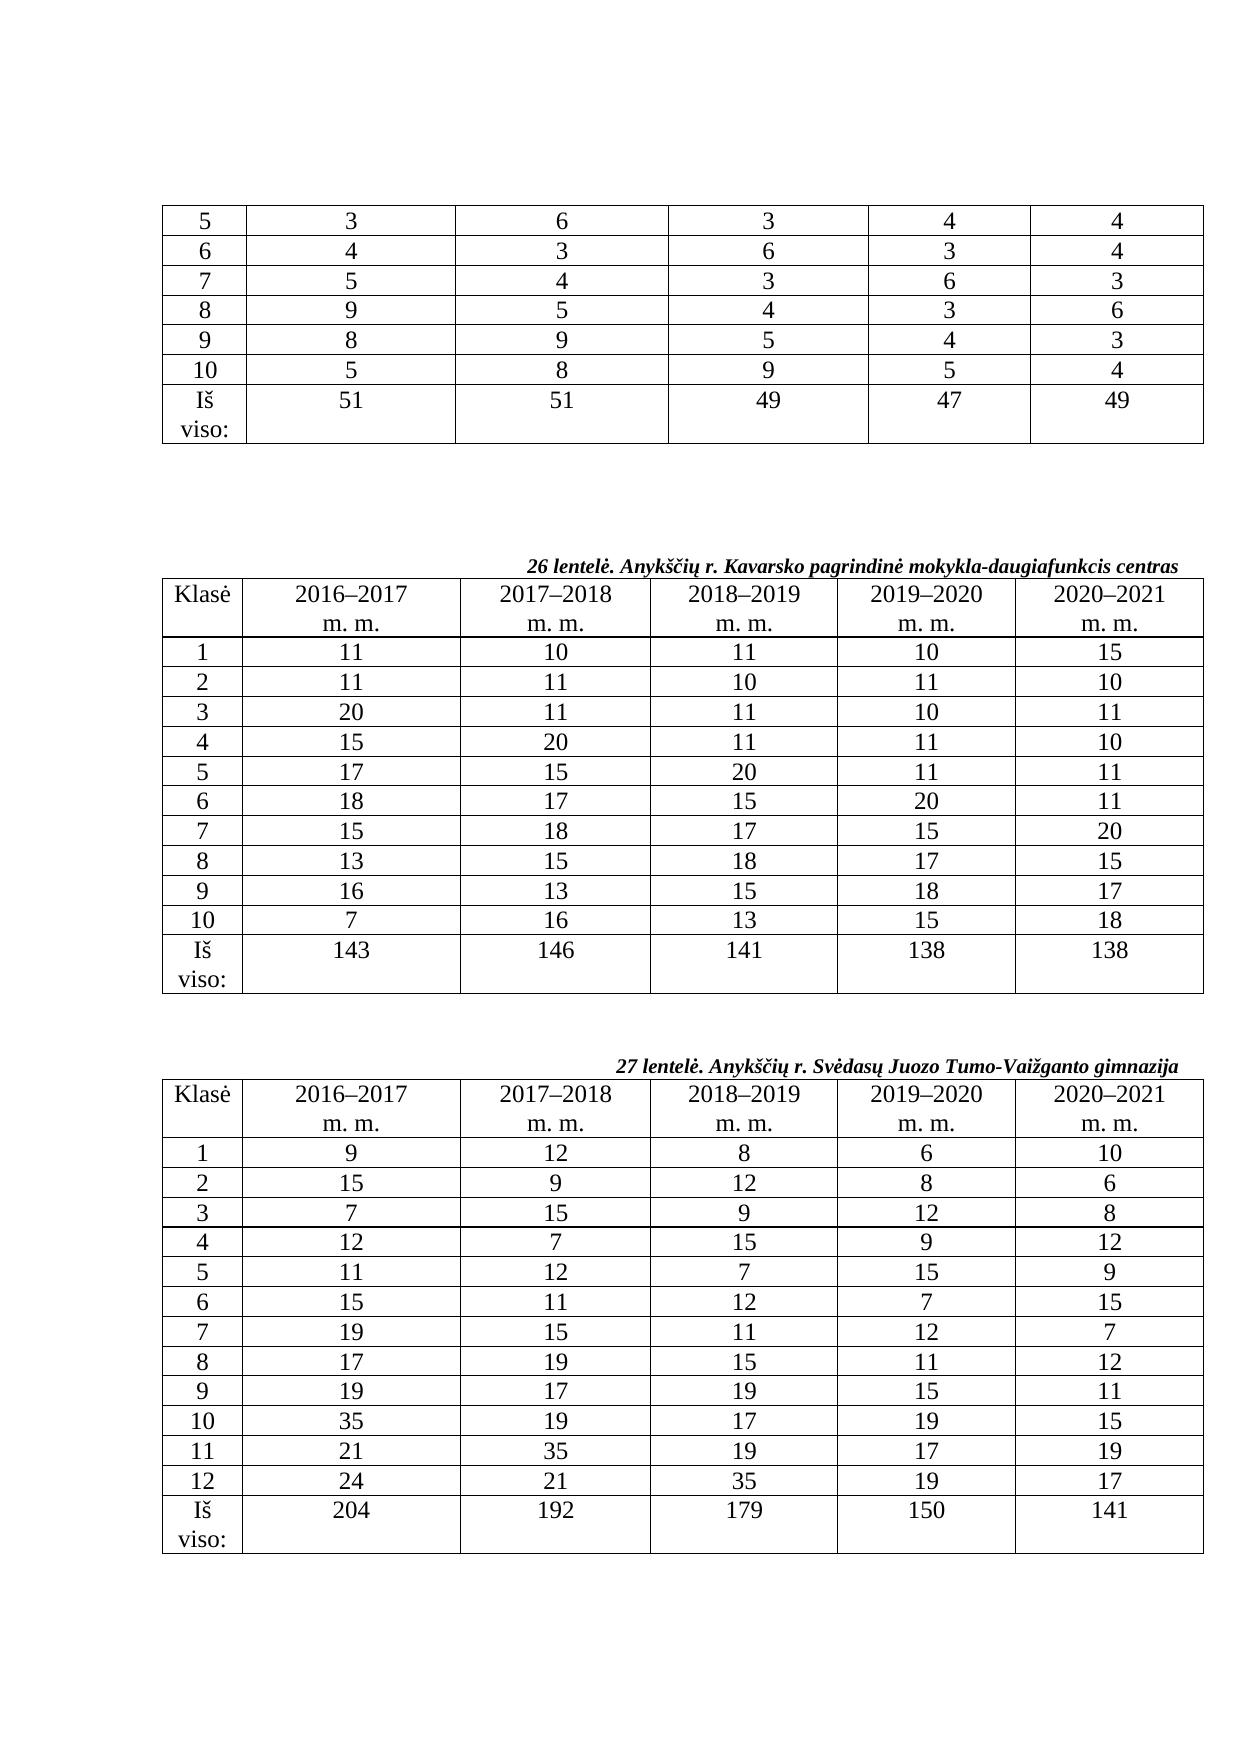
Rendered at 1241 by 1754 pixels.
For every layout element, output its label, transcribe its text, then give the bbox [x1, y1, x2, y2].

table_cell 19 [651, 1436, 837, 1465]
table_cell 19 [243, 1376, 460, 1405]
table_header 2016–2017 m. m. [243, 579, 460, 636]
table_cell [460, 1554, 556, 1586]
table_cell 19 [838, 1466, 1015, 1494]
table_cell 6 [1016, 1168, 1203, 1197]
table_cell 6 [869, 266, 1030, 294]
table_cell [172, 994, 270, 1026]
table_cell 10 [1016, 1138, 1203, 1167]
table_cell 12 [163, 1466, 242, 1494]
table_cell 15 [1016, 846, 1203, 875]
table_header 2017–2018 m. m. [461, 579, 650, 636]
table_header 2019–2020 m. m. [838, 1080, 1015, 1137]
table_cell 3 [456, 236, 668, 265]
table_cell 17 [651, 1406, 837, 1435]
table_cell 15 [838, 1257, 1015, 1286]
table_cell [163, 1554, 172, 1586]
table_cell 7 [163, 816, 242, 845]
table_cell 8 [456, 355, 668, 384]
table_header Klasė [163, 579, 242, 636]
table_cell 35 [461, 1436, 650, 1465]
table_cell 18 [1016, 906, 1203, 934]
table_cell 8 [163, 1347, 242, 1375]
table_cell 15 [1016, 1406, 1203, 1435]
table_cell 19 [243, 1317, 460, 1346]
table_cell 204 [243, 1496, 460, 1553]
table_cell 12 [651, 1287, 837, 1316]
table_cell 18 [243, 786, 460, 815]
table_cell 8 [1016, 1198, 1203, 1226]
table_cell 15 [243, 816, 460, 845]
table_cell 17 [838, 1436, 1015, 1465]
table_cell 15 [461, 1198, 650, 1226]
table_cell 17 [651, 816, 837, 845]
table_cell 5 [869, 355, 1030, 384]
table_cell 15 [651, 786, 837, 815]
table_cell 11 [651, 727, 837, 756]
table_cell 49 [669, 385, 868, 442]
table_cell 15 [838, 906, 1015, 934]
table_cell [390, 472, 496, 501]
table_cell 6 [163, 786, 242, 815]
table_cell 12 [243, 1228, 460, 1256]
table_cell 19 [1016, 1436, 1203, 1465]
table_cell 11 [651, 638, 837, 666]
table_cell 6 [163, 236, 246, 265]
table_cell 20 [461, 727, 650, 756]
table_cell 9 [651, 1198, 837, 1226]
table_cell [496, 472, 601, 501]
table_cell 20 [243, 697, 460, 726]
table_cell 11 [461, 667, 650, 696]
table_cell 7 [651, 1257, 837, 1286]
table_cell [556, 1554, 651, 1586]
table_cell 6 [838, 1138, 1015, 1167]
table_cell 47 [869, 385, 1030, 442]
table_cell Iš viso: [163, 1496, 242, 1553]
table_cell 15 [243, 1168, 460, 1197]
table_cell [838, 1554, 1016, 1586]
table_cell 192 [461, 1496, 650, 1553]
table_cell 9 [838, 1228, 1015, 1256]
table_cell [163, 994, 172, 1026]
table_cell 17 [243, 757, 460, 785]
table_cell 9 [243, 1138, 460, 1167]
table_cell 7 [163, 1317, 242, 1346]
table_cell 13 [243, 846, 460, 875]
table_cell 141 [1016, 1496, 1203, 1553]
table_cell 12 [461, 1257, 650, 1286]
table_cell [366, 1554, 460, 1586]
table_cell [173, 444, 177, 472]
table_cell [1016, 1554, 1204, 1586]
table_cell [838, 994, 1016, 1026]
table_cell 10 [163, 906, 242, 934]
table_cell 15 [1016, 1287, 1203, 1316]
table_cell 16 [461, 906, 650, 934]
table_cell 7 [243, 1198, 460, 1226]
table_cell 11 [461, 697, 650, 726]
table_cell 49 [1031, 385, 1203, 442]
table_cell 12 [838, 1317, 1015, 1346]
table_cell 17 [461, 1376, 650, 1405]
table_cell 21 [461, 1466, 650, 1494]
table_cell 11 [163, 1436, 242, 1465]
table_cell [651, 1554, 837, 1586]
table_cell 5 [247, 266, 455, 294]
table_cell 143 [243, 935, 460, 993]
table_header 2016–2017 m. m. [243, 1080, 460, 1137]
table_cell [460, 994, 556, 1026]
table_cell 15 [243, 1287, 460, 1316]
table_cell 4 [163, 727, 242, 756]
table_cell 12 [651, 1168, 837, 1197]
table_cell 8 [163, 846, 242, 875]
table_cell 12 [461, 1138, 650, 1167]
table_cell 10 [163, 355, 246, 384]
table_cell 17 [1016, 876, 1203, 904]
table_cell 21 [243, 1436, 460, 1465]
table_cell 179 [651, 1496, 837, 1553]
table_cell 12 [1016, 1228, 1203, 1256]
table_cell 16 [243, 876, 460, 904]
table_cell [1016, 994, 1204, 1026]
table_cell 20 [1016, 816, 1203, 845]
table_cell 9 [1016, 1257, 1203, 1286]
table_cell 3 [669, 266, 868, 294]
table_header 2020–2021 m. m. [1016, 1080, 1203, 1137]
table_cell 6 [163, 1287, 242, 1316]
table_cell [270, 1554, 366, 1586]
table_cell 2 [163, 667, 242, 696]
table_cell 17 [1016, 1466, 1203, 1494]
table_cell [705, 472, 868, 501]
table_cell 4 [456, 266, 668, 294]
table_cell 11 [1016, 697, 1203, 726]
table_cell Iš viso: [163, 935, 242, 993]
table_cell 15 [838, 816, 1015, 845]
table_header 2020–2021 m. m. [1016, 579, 1203, 636]
table_cell 5 [163, 1257, 242, 1286]
table_cell 11 [1016, 1376, 1203, 1405]
table_cell 15 [651, 1228, 837, 1256]
table_cell 10 [163, 1406, 242, 1435]
table_cell 17 [243, 1347, 460, 1375]
table_header 2018–2019 m. m. [651, 1080, 837, 1137]
table_cell 35 [651, 1466, 837, 1494]
table_cell Iš viso: [163, 385, 246, 442]
table_cell 4 [1031, 236, 1203, 265]
table_cell 19 [461, 1347, 650, 1375]
table_cell 9 [461, 1168, 650, 1197]
table_cell 11 [243, 1257, 460, 1286]
table_cell 5 [247, 355, 455, 384]
table_cell 10 [1016, 727, 1203, 756]
table_cell 3 [869, 236, 1030, 265]
table_cell 5 [456, 296, 668, 324]
table_cell [375, 444, 474, 472]
table_cell 20 [838, 786, 1015, 815]
table_cell 15 [651, 1347, 837, 1375]
table_cell 12 [838, 1198, 1015, 1226]
table_cell 15 [838, 1376, 1015, 1405]
table_cell [868, 444, 1031, 472]
table_cell 15 [243, 727, 460, 756]
table_cell 9 [247, 296, 455, 324]
table_cell 8 [651, 1138, 837, 1167]
table_header 2017–2018 m. m. [461, 1080, 650, 1137]
table_cell 11 [838, 757, 1015, 785]
table_cell 9 [163, 876, 242, 904]
table_cell 4 [1031, 355, 1203, 384]
table_cell 11 [1016, 757, 1203, 785]
table_cell 11 [838, 727, 1015, 756]
table_cell 138 [1016, 935, 1203, 993]
table_cell 51 [456, 385, 668, 442]
table_cell 19 [651, 1376, 837, 1405]
table_cell 4 [869, 325, 1030, 354]
table_cell 15 [461, 1317, 650, 1346]
table_cell 13 [461, 876, 650, 904]
table_cell 17 [838, 846, 1015, 875]
table_cell 15 [1016, 638, 1203, 666]
table_cell [1031, 444, 1204, 472]
table_cell 18 [838, 876, 1015, 904]
table_cell 12 [1016, 1347, 1203, 1375]
table_cell 10 [838, 638, 1015, 666]
table_cell 3 [247, 206, 455, 235]
table_cell [163, 472, 173, 501]
table_cell 10 [461, 638, 650, 666]
table_cell 8 [163, 296, 246, 324]
table_cell [270, 994, 366, 1026]
table_cell 7 [1016, 1317, 1203, 1346]
table_cell 10 [838, 697, 1015, 726]
table_cell 11 [461, 1287, 650, 1316]
table_cell 4 [247, 236, 455, 265]
table_cell 7 [838, 1287, 1015, 1316]
table_cell [173, 472, 285, 501]
table_cell [1031, 472, 1204, 501]
table_cell 11 [1016, 786, 1203, 815]
table_cell 15 [461, 846, 650, 875]
table_cell 141 [651, 935, 837, 993]
table_header 2019–2020 m. m. [838, 579, 1015, 636]
table_cell [601, 472, 704, 501]
table_cell 11 [243, 638, 460, 666]
table_cell 6 [1031, 296, 1203, 324]
table_header Klasė [163, 1080, 242, 1137]
table_cell [172, 1554, 270, 1586]
table_cell 3 [1031, 266, 1203, 294]
table_cell 2 [163, 1168, 242, 1197]
table_cell 4 [163, 1228, 242, 1256]
table_cell 138 [838, 935, 1015, 993]
table_cell 18 [461, 816, 650, 845]
table_cell 4 [869, 206, 1030, 235]
table_cell 9 [456, 325, 668, 354]
table_cell 8 [247, 325, 455, 354]
table_cell 4 [1031, 206, 1203, 235]
table_cell 19 [838, 1406, 1015, 1435]
table_cell 7 [461, 1228, 650, 1256]
table_cell [572, 444, 668, 472]
table_cell 11 [243, 667, 460, 696]
table_cell 11 [838, 1347, 1015, 1375]
table_cell 24 [243, 1466, 460, 1494]
table_cell 1 [163, 638, 242, 666]
table_cell 11 [838, 667, 1015, 696]
table_cell 9 [669, 355, 868, 384]
table_cell 9 [163, 325, 246, 354]
text 26 lentelė. Anykščių r. Kavarsko pagrindinė mokykla-daugiafunkcis centras [162, 554, 1181, 578]
table_cell 51 [247, 385, 455, 442]
table_cell 15 [461, 757, 650, 785]
table_cell 19 [461, 1406, 650, 1435]
table_cell 9 [163, 1376, 242, 1405]
table_cell 6 [456, 206, 668, 235]
table_cell [669, 444, 704, 472]
table_cell [474, 444, 572, 472]
table_cell 3 [669, 206, 868, 235]
table_cell 5 [163, 757, 242, 785]
table_cell 4 [669, 296, 868, 324]
table_cell [556, 994, 651, 1026]
table_cell 3 [1031, 325, 1203, 354]
table_cell [651, 994, 837, 1026]
text 27 lentelė. Anykščių r. Svėdasų Juozo Tumo-Vaižganto gimnazija [162, 1054, 1181, 1078]
table_cell 146 [461, 935, 650, 993]
table_cell [366, 994, 460, 1026]
table_cell 3 [163, 1198, 242, 1226]
table_cell 10 [651, 667, 837, 696]
table_cell [285, 472, 390, 501]
table_cell 10 [1016, 667, 1203, 696]
table_cell [278, 444, 375, 472]
table_cell 7 [243, 906, 460, 934]
table_cell 6 [669, 236, 868, 265]
table_cell [163, 444, 173, 472]
table_cell 8 [838, 1168, 1015, 1197]
table_cell 150 [838, 1496, 1015, 1553]
table_cell 7 [163, 266, 246, 294]
table_cell 3 [163, 697, 242, 726]
table_cell 5 [163, 206, 246, 235]
table_cell 35 [243, 1406, 460, 1435]
table_cell 11 [651, 1317, 837, 1346]
table_cell 17 [461, 786, 650, 815]
table_cell [868, 472, 1031, 501]
table_cell [178, 444, 277, 472]
table_header 2018–2019 m. m. [651, 579, 837, 636]
table_cell 1 [163, 1138, 242, 1167]
table_cell 18 [651, 846, 837, 875]
table_cell 15 [651, 876, 837, 904]
table_cell 11 [651, 697, 837, 726]
table_cell 20 [651, 757, 837, 785]
table_cell [705, 444, 868, 472]
table_cell 5 [669, 325, 868, 354]
table_cell 13 [651, 906, 837, 934]
table_cell 3 [869, 296, 1030, 324]
